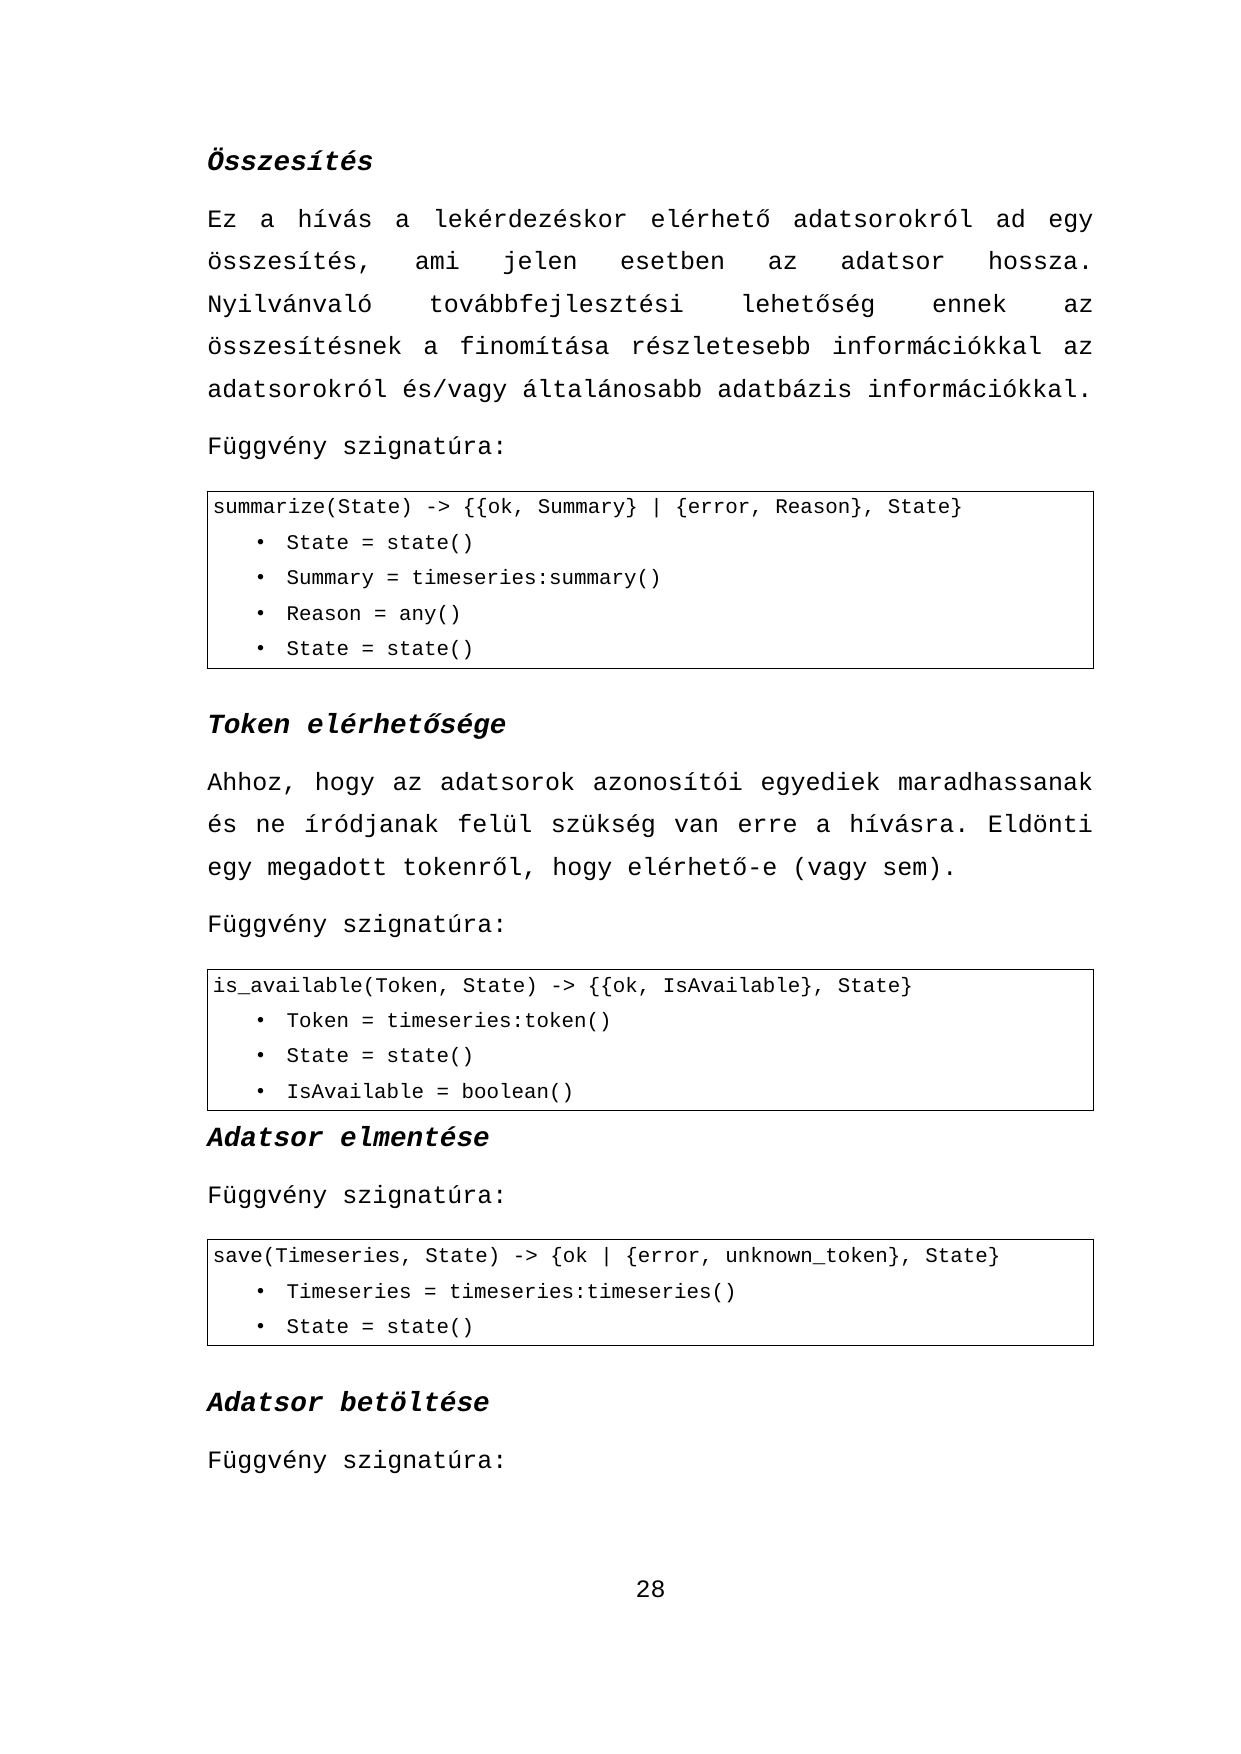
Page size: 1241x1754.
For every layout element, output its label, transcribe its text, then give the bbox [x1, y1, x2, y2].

text Függvény szignatúra: [207, 433, 1093, 462]
text Függvény szignatúra: [207, 912, 1093, 940]
table_header is_available(Token, State) -> {{ok, IsAvailable}, State} Token = timeseries:token() State = state() IsAvailable = boolean() [208, 970, 1093, 1110]
text Függvény szignatúra: [207, 1182, 1093, 1211]
subtitle Összesítés [207, 147, 1093, 178]
subtitle Token elérhetősége [207, 710, 1093, 741]
table_header summarize(State) -> {{ok, Summary} | {error, Reason}, State} State = state() Summary = timeseries:summary() Reason = any() State = state() [208, 492, 1093, 667]
subtitle Adatsor betöltése [207, 1388, 1093, 1419]
subtitle Adatsor elmentése [207, 1123, 1093, 1154]
text Ez a hívás a lekérdezéskor elérhető adatsorokról ad egy összesítés, ami jelen esetben az adatsor hossza. Nyilvánvaló továbbfejlesztési lehetőség ennek az összesítésnek a finomítása részletesebb információkkal az adatsorokról és/vagy általánosabb adatbázis információkkal. [207, 206, 1093, 405]
text Ahhoz, hogy az adatsorok azonosítói egyediek maradhassanak és ne íródjanak felül szükség van erre a hívásra. Eldönti egy megadott tokenről, hogy elérhető-e (vagy sem). [207, 769, 1093, 883]
text Függvény szignatúra: [207, 1447, 1093, 1476]
table_header save(Timeseries, State) -> {ok | {error, unknown_token}, State} Timeseries = timeseries:timeseries() State = state() [208, 1240, 1093, 1345]
